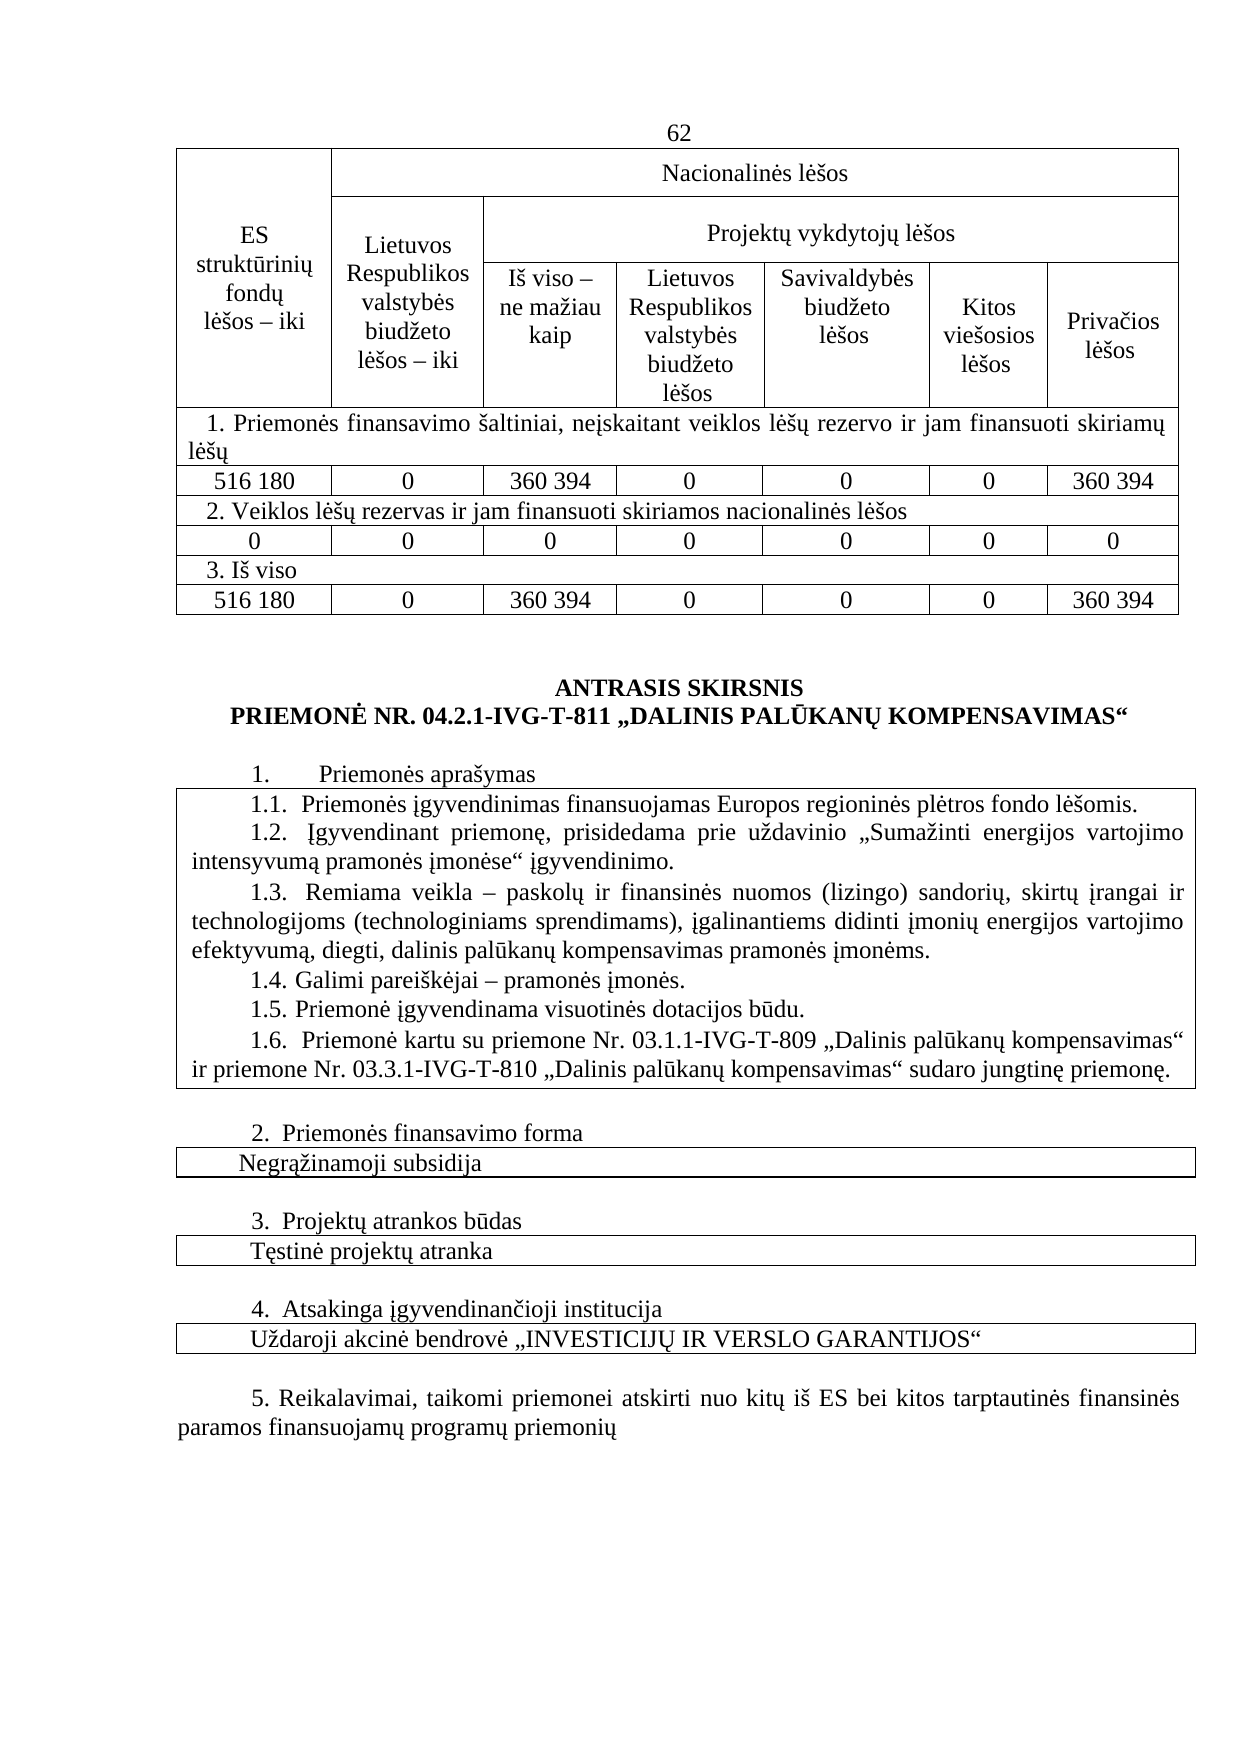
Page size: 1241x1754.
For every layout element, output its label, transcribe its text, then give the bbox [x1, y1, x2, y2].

table_cell 0 [617, 526, 762, 554]
text 4. Atsakinga įgyvendinančioji institucija [251, 1294, 1181, 1323]
table_cell 0 [332, 585, 483, 614]
table_cell Kitos viešosios lėšos [930, 263, 1047, 407]
table_cell 1.4. Galimi pareiškėjai – pramonės įmonės. 1.5. Priemonė įgyvendinama visuotinės dotacijos būdu. [177, 965, 1195, 1025]
table_cell 0 [763, 585, 929, 614]
table_cell Iš viso – ne mažiau kaip [484, 263, 616, 407]
table_cell 1.2. Įgyvendinant priemonę, prisidedama prie uždavinio „Sumažinti energijos vartojimo intensyvumą pramonės įmonėse“ įgyvendinimo. [177, 818, 1195, 877]
table_cell 0 [763, 526, 929, 554]
text 1. Priemonės aprašymas [177, 759, 1181, 788]
table_cell 0 [332, 526, 483, 554]
table_cell 360 394 [1048, 466, 1178, 495]
table_cell 0 [930, 466, 1047, 495]
table_cell 360 394 [484, 466, 616, 495]
table_cell ES struktūrinių fondų lėšos – iki [177, 149, 331, 407]
table_cell Savivaldybės biudžeto lėšos [765, 263, 929, 407]
table_cell Projektų vykdytojų lėšos [484, 197, 1178, 262]
table_cell 0 [930, 585, 1047, 614]
text 5. Reikalavimai, taikomi priemonei atskirti nuo kitų iš ES bei kitos tarptautinės finansinės paramos finansuojamų programų priemonių [177, 1383, 1181, 1440]
table_cell 0 [617, 466, 762, 495]
table_header Negrąžinamoji subsidija [177, 1148, 1195, 1176]
text PRIEMONĖ NR. 04.2.1-IVG-T-811 „DALINIS PALŪKANŲ KOMPENSAVIMAS“ [177, 701, 1181, 730]
table_cell 0 [1048, 526, 1178, 554]
table_cell 0 [332, 466, 483, 495]
table_cell 0 [763, 466, 929, 495]
table_cell 360 394 [484, 585, 616, 614]
table_cell 0 [617, 585, 762, 614]
table_cell 0 [930, 526, 1047, 554]
table_cell Privačios lėšos [1048, 263, 1178, 407]
table_cell 2. Veiklos lėšų rezervas ir jam finansuoti skiriamos nacionalinės lėšos [177, 496, 1178, 525]
table_cell 1. Priemonės finansavimo šaltiniai, neįskaitant veiklos lėšų rezervo ir jam finansuoti skiriamų lėšų [177, 408, 1178, 465]
table_cell Lietuvos Respublikos valstybės biudžeto lėšos [617, 263, 764, 407]
table_cell 516 180 [177, 466, 331, 495]
table_cell 1.3. Remiama veikla – paskolų ir finansinės nuomos (lizingo) sandorių, skirtų įrangai ir technologijoms (technologiniams sprendimams), įgalinantiems didinti įmonių energijos vartojimo efektyvumą, diegti, dalinis palūkanų kompensavimas pramonės įmonėms. [177, 877, 1195, 965]
table_cell 360 394 [1048, 585, 1178, 614]
text ANTRASIS SKIRSNIS [177, 673, 1181, 701]
table_header 1.1. Priemonės įgyvendinimas finansuojamas Europos regioninės plėtros fondo lėšomis. [177, 789, 1195, 817]
text 3. Projektų atrankos būdas [251, 1206, 1181, 1235]
table_cell 1.6. Priemonė kartu su priemone Nr. 03.1.1-IVG-T-809 „Dalinis palūkanų kompensavimas“ ir priemone Nr. 03.3.1-IVG-T-810 „Dalinis palūkanų kompensavimas“ sudaro jungtinę priemonę. [177, 1025, 1195, 1088]
table_cell 3. Iš viso [177, 556, 1178, 584]
table_cell 0 [177, 526, 331, 554]
text 2. Priemonės finansavimo forma [251, 1118, 1181, 1147]
table_cell Lietuvos Respublikos valstybės biudžeto lėšos – iki [332, 197, 483, 407]
table_cell 516 180 [177, 585, 331, 614]
table_header Uždaroji akcinė bendrovė „INVESTICIJŲ IR VERSLO GARANTIJOS“ [177, 1324, 1195, 1353]
table_cell 0 [484, 526, 616, 554]
table_cell Nacionalinės lėšos [332, 149, 1178, 196]
table_header Tęstinė projektų atranka [177, 1236, 1195, 1265]
